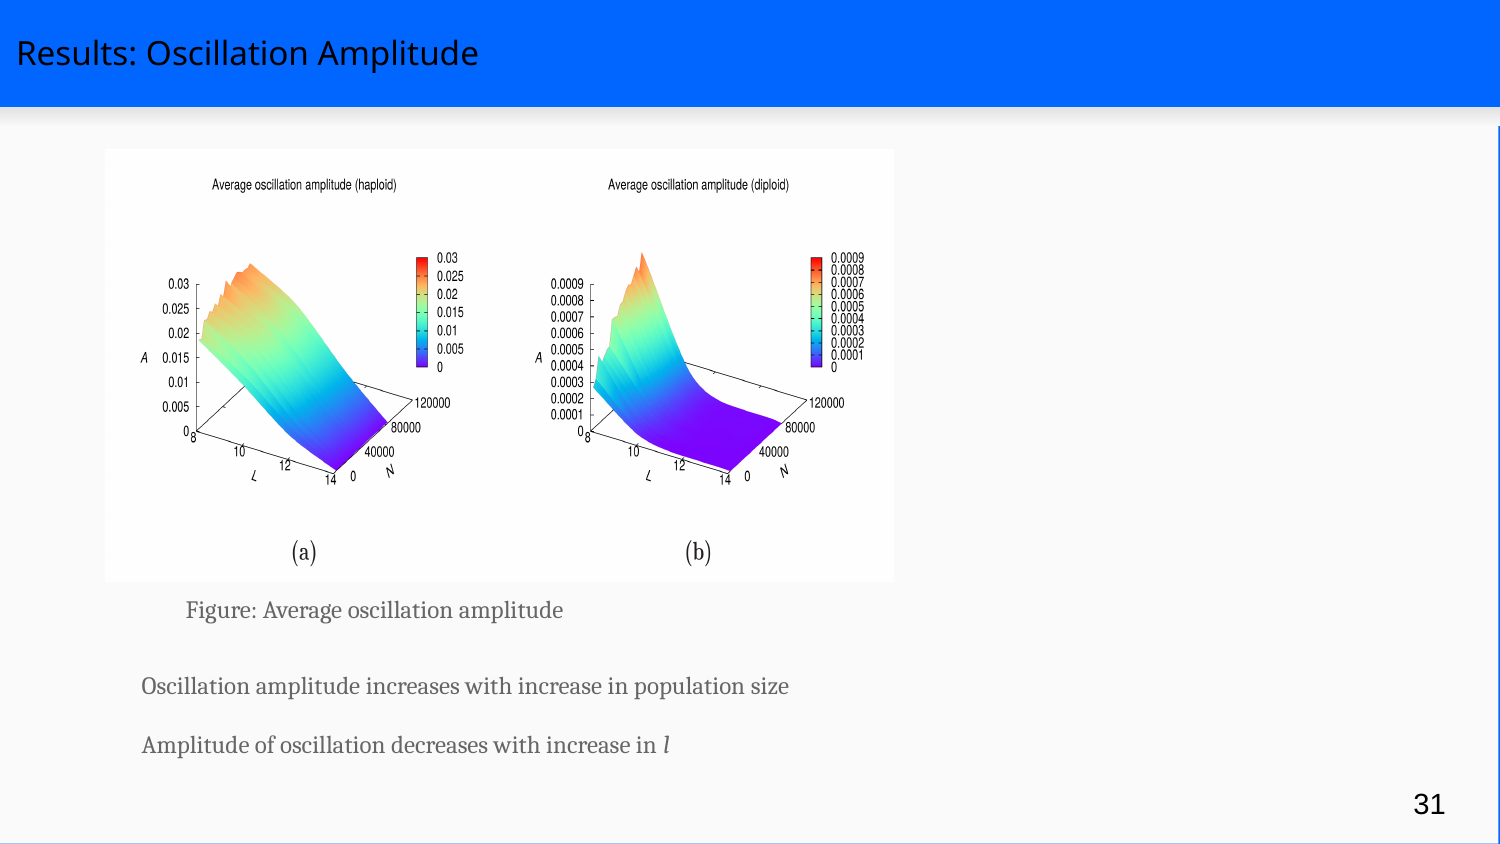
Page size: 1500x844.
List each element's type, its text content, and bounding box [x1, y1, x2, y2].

text_box Oscillation amplitude increases with increase in population size Amplitude of oscillation decreases with increase in l [91, 664, 861, 798]
picture [105, 149, 894, 582]
title Results: Oscillation Amplitude [16, 2, 1464, 102]
text_box Figure: Average oscillation amplitude [170, 588, 664, 633]
